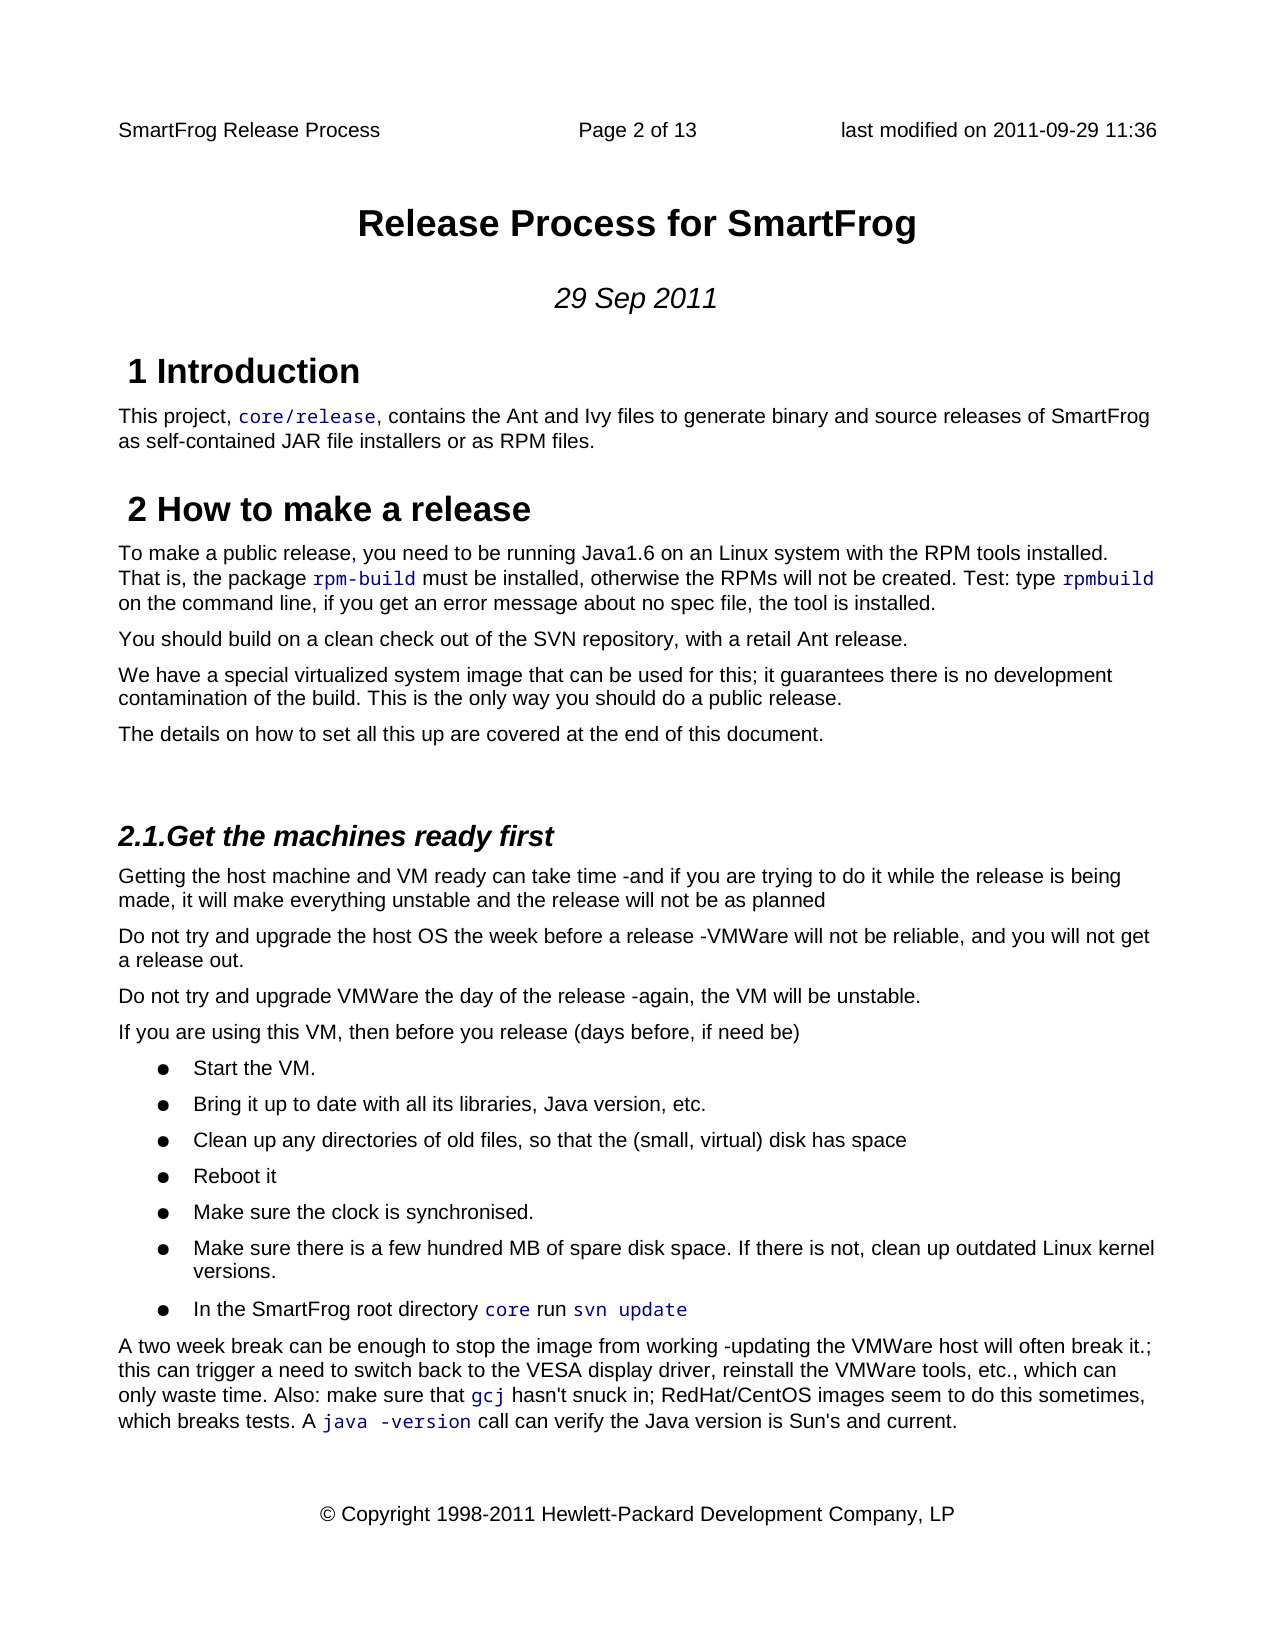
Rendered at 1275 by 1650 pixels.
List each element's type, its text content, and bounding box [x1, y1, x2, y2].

text Do not try and upgrade VMWare the day of the release -again, the VM will be unstable. [118, 984, 1157, 1008]
text The details on how to set all this up are covered at the end of this document. [118, 723, 1157, 746]
subtitle Introduction [118, 352, 1157, 391]
list Reboot it [156, 1164, 1157, 1188]
title Release Process for SmartFrog [118, 202, 1157, 244]
text We have a special virtualized system image that can be used for this; it guarantees there is no development contamination of the build. This is the only way you should do a public release. [118, 663, 1157, 710]
list Clean up any directories of old files, so that the (small, virtual) disk has space [156, 1128, 1157, 1152]
text This project, core/release, contains the Ant and Ivy files to generate binary and source releases of SmartFrog as self-contained JAR file installers or as RPM files. [118, 403, 1157, 453]
text A two week break can be enough to stop the image from working -updating the VMWare host will often break it.; this can trigger a need to switch back to the VESA display driver, reinstall the VMWare tools, etc., which can only waste time. Also: make sure that gcj hasn't snuck in; RedHat/CentOS images seem to do this sometimes, which breaks tests. A java -version call can verify the Java version is Sun's and current. [118, 1334, 1157, 1434]
text You should build on a clean check out of the SVN repository, with a retail Ant release. [118, 627, 1157, 651]
text Do not try and upgrade the host OS the week before a release -VMWare will not be reliable, and you will not get a release out. [118, 924, 1157, 972]
subtitle How to make a release [118, 490, 1157, 529]
list Bring it up to date with all its libraries, Java version, etc. [156, 1092, 1157, 1116]
list Make sure the clock is synchronised. [156, 1200, 1157, 1224]
subtitle Get the machines ready first [118, 820, 1157, 852]
text If you are using this VM, then before you release (days before, if need be) [118, 1020, 1157, 1044]
list Start the VM. [156, 1056, 1157, 1080]
list Make sure there is a few hundred MB of spare disk space. If there is not, clean up outdated Linux kernel versions. [156, 1236, 1157, 1283]
text Getting the host machine and VM ready can take time -and if you are trying to do it while the release is being made, it will make everything unstable and the release will not be as planned [118, 865, 1157, 912]
text To make a public release, you need to be running Java1.6 on an Linux system with the RPM tools installed. That is, the package rpm-build must be installed, otherwise the RPMs will not be created. Test: type rpmbuild on the command line, if you get an error message about no spec file, the tool is installed. [118, 542, 1157, 615]
subtitle 29 Sep 2011 [118, 282, 1157, 314]
list In the SmartFrog root directory core run svn update [156, 1296, 1157, 1322]
